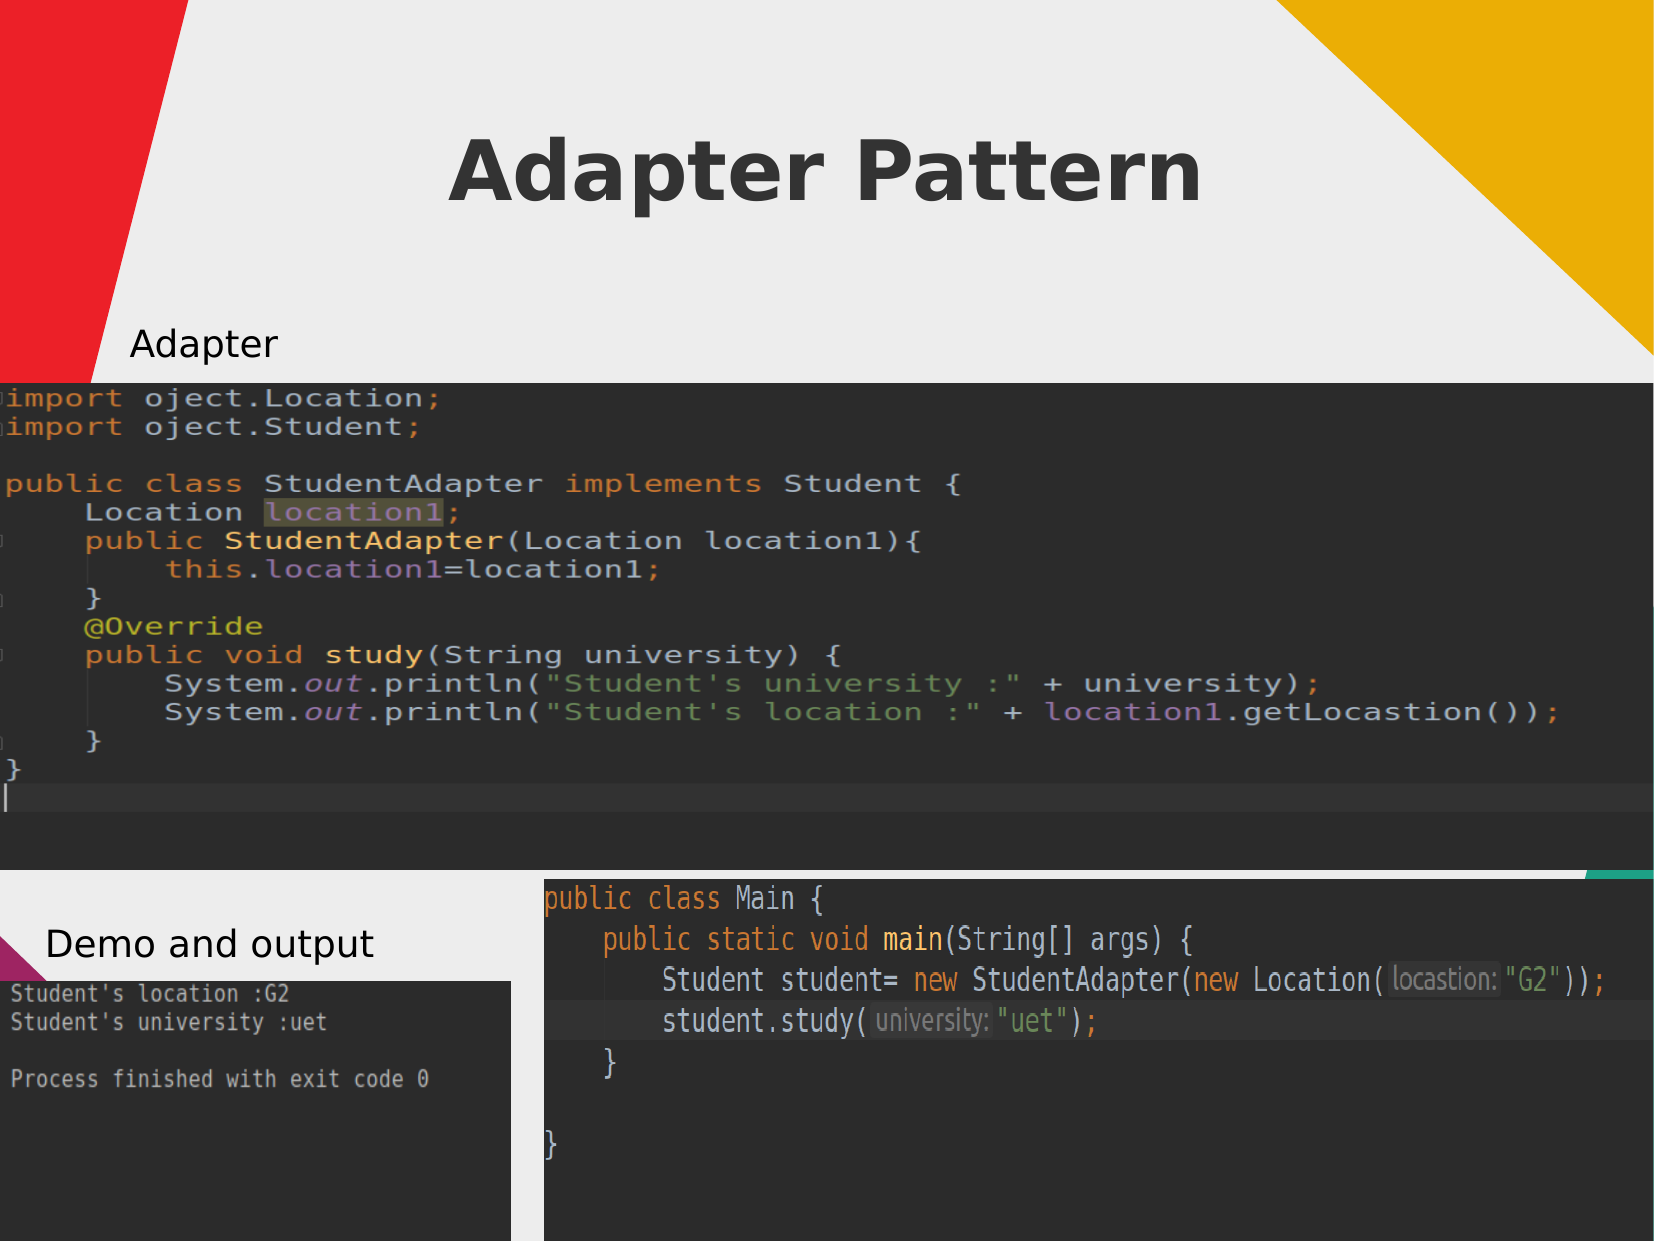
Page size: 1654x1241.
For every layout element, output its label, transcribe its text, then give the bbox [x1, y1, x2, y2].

picture [0, 383, 1654, 871]
picture [0, 981, 511, 1241]
picture [544, 879, 1654, 1241]
text_box Adapter [114, 315, 436, 374]
title Adapter Pattern [114, 73, 1539, 271]
text_box Demo and output [30, 915, 481, 981]
